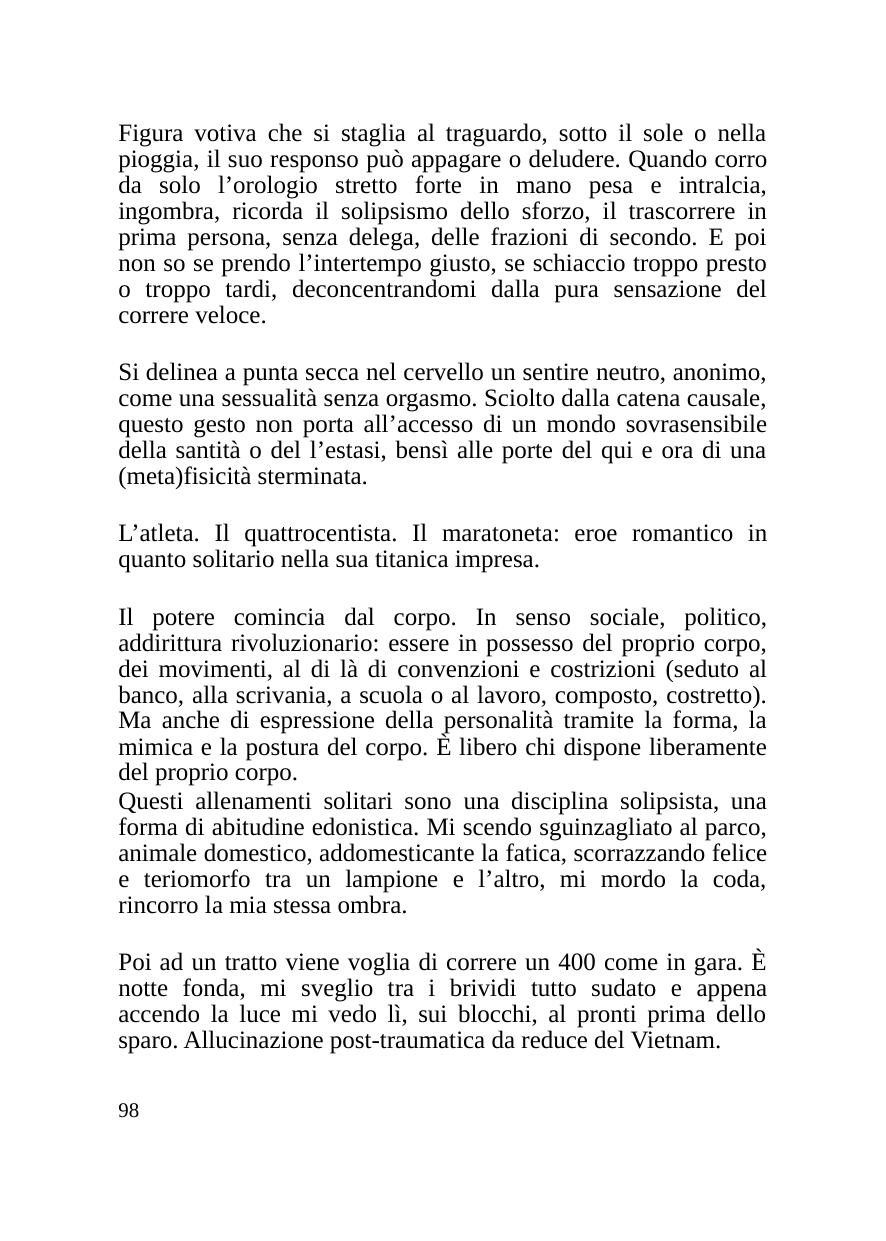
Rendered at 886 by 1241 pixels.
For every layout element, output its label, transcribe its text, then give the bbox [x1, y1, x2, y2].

text Figura votiva che si staglia al traguardo, sotto il sole o nella pioggia, il suo responso può appagare o deludere. Quando corro da solo l’orologio stretto forte in mano pesa e intralcia, ingombra, ricorda il solipsismo dello sforzo, il trascorrere in prima persona, senza delega, delle frazioni di secondo. E poi non so se prendo l’intertempo giusto, se schiaccio troppo presto o troppo tardi, deconcentrandomi dalla pura sensazione del correre veloce. [118, 118, 768, 328]
text Si delinea a punta secca nel cervello un sentire neutro, anonimo, come una sessualità senza orgasmo. Sciolto dalla catena causale, questo gesto non porta all’accesso di un mondo sovrasensibile della santità o del l’estasi, bensì alle porte del qui e ora di una (meta)fisicità sterminata. [118, 357, 768, 490]
text L’atleta. Il quattrocentista. Il maratoneta: eroe romantico in quanto solitario nella sua titanica impresa. [118, 518, 768, 573]
text Questi allenamenti solitari sono una disciplina solipsista, una forma di abitudine edonistica. Mi scendo sguinzagliato al parco, animale domestico, addomesticante la fatica, scorrazzando felice e teriomorfo tra un lampione e l’altro, mi mordo la coda, rincorro la mia stessa ombra. [118, 786, 768, 919]
text Il potere comincia dal corpo. In senso sociale, politico, addirittura rivoluzionario: essere in possesso del proprio corpo, dei movimenti, al di là di convenzioni e costrizioni (seduto al banco, alla scrivania, a scuola o al lavoro, composto, costretto). Ma anche di espressione della personalità tramite la forma, la mimica e la postura del corpo. È libero chi dispone liberamente del proprio corpo. [118, 602, 768, 786]
text Poi ad un tratto viene voglia di correre un 400 come in gara. È notte fonda, mi sveglio tra i brividi tutto sudato e appena accendo la luce mi vedo lì, sui blocchi, al pronti prima dello sparo. Allucinazione post-traumatica da reduce del Vietnam. [118, 947, 768, 1054]
